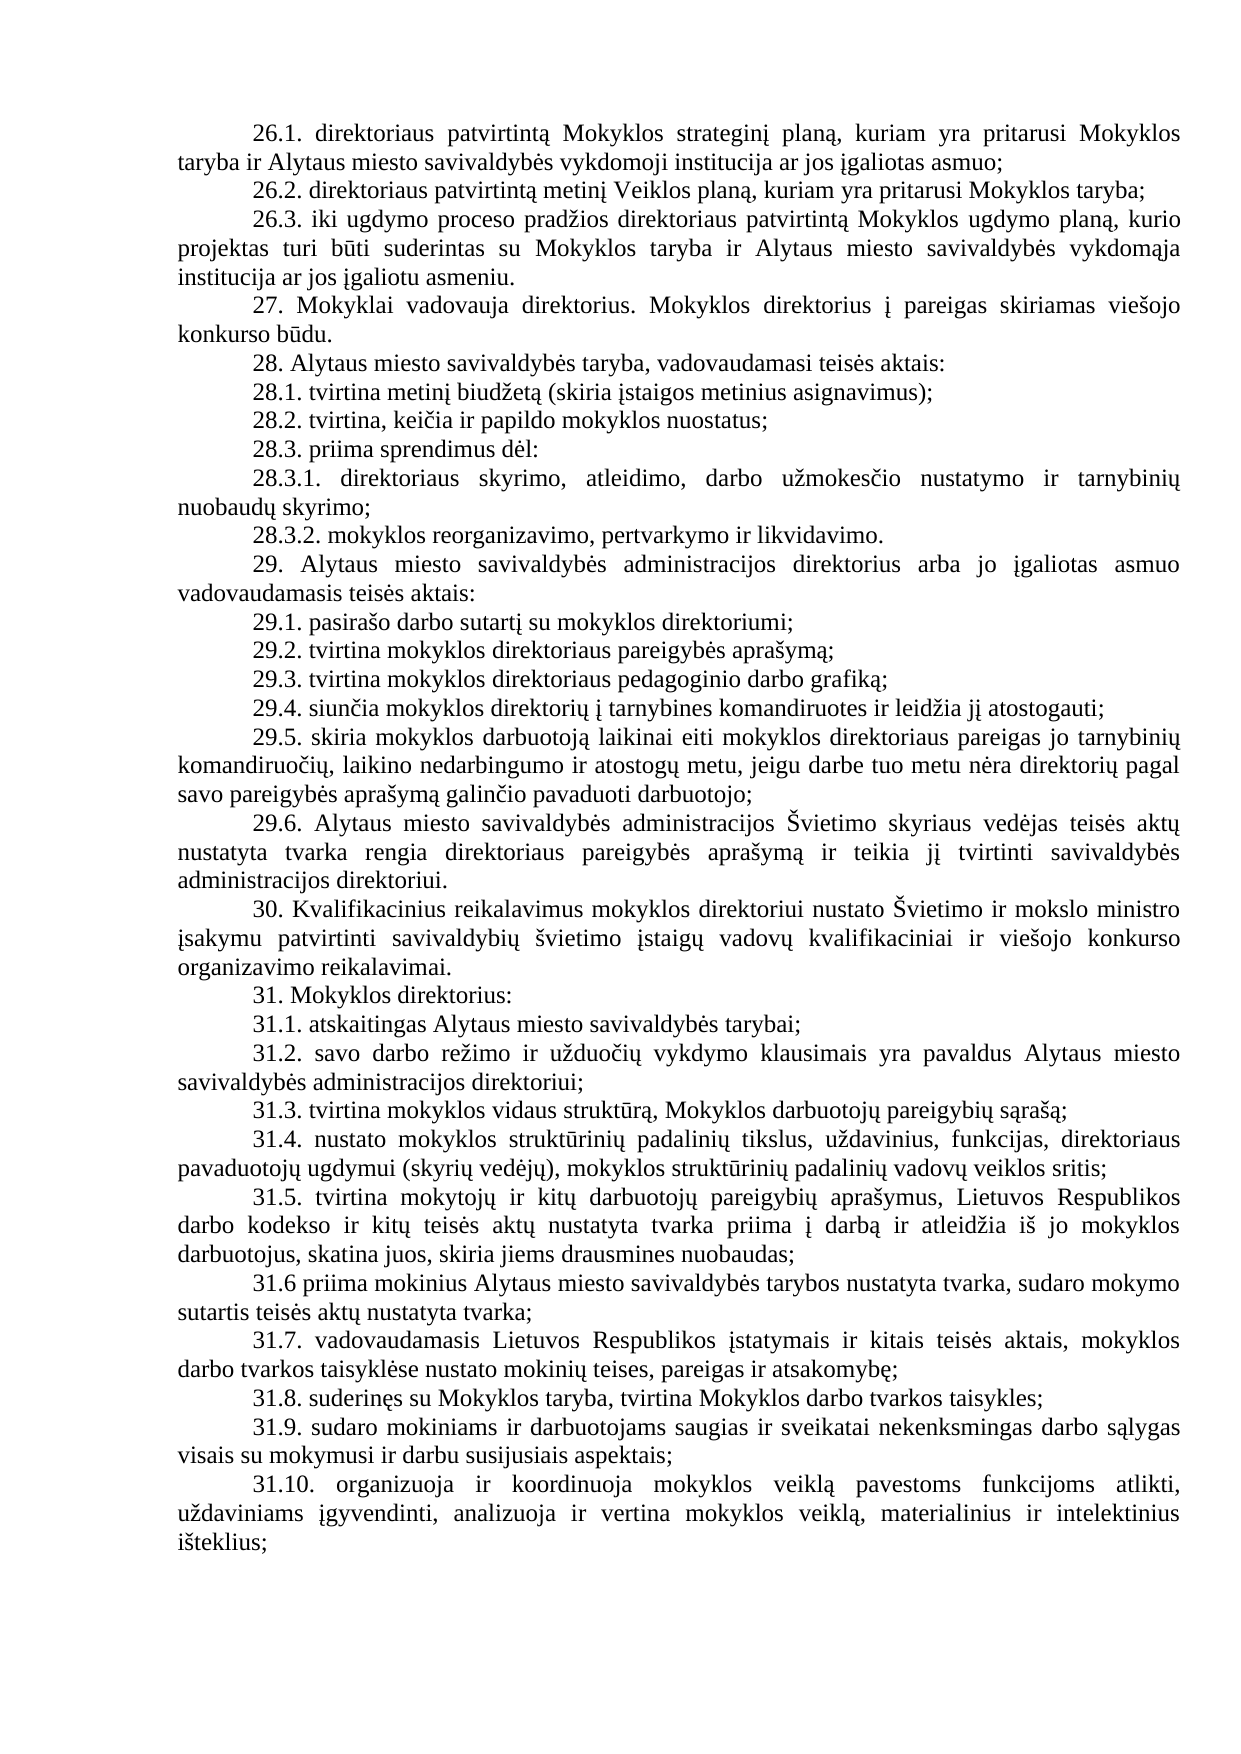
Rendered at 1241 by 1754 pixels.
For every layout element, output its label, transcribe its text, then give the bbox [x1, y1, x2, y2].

text 29.6. Alytaus miesto savivaldybės administracijos Švietimo skyriaus vedėjas teisės aktų nustatyta tvarka rengia direktoriaus pareigybės aprašymą ir teikia jį tvirtinti savivaldybės administracijos direktoriui. [177, 808, 1181, 894]
text 31.9. sudaro mokiniams ir darbuotojams saugias ir sveikatai nekenksmingas darbo sąlygas visais su mokymusi ir darbu susijusiais aspektais; [177, 1412, 1181, 1469]
text 29.2. tvirtina mokyklos direktoriaus pareigybės aprašymą; [177, 636, 1181, 664]
text 27. Mokyklai vadovauja direktorius. Mokyklos direktorius į pareigas skiriamas viešojo konkurso būdu. [177, 291, 1181, 348]
text 31.4. nustato mokyklos struktūrinių padalinių tikslus, uždavinius, funkcijas, direktoriaus pavaduotojų ugdymui (skyrių vedėjų), mokyklos struktūrinių padalinių vadovų veiklos sritis; [177, 1124, 1181, 1182]
text 29. Alytaus miesto savivaldybės administracijos direktorius arba jo įgaliotas asmuo vadovaudamasis teisės aktais: [177, 549, 1181, 607]
text 28.3. priima sprendimus dėl: [177, 434, 1181, 463]
text 28.3.1. direktoriaus skyrimo, atleidimo, darbo užmokesčio nustatymo ir tarnybinių nuobaudų skyrimo; [177, 463, 1181, 521]
text 28.3.2. mokyklos reorganizavimo, pertvarkymo ir likvidavimo. [177, 521, 1181, 549]
text 31.3. tvirtina mokyklos vidaus struktūrą, Mokyklos darbuotojų pareigybių sąrašą; [177, 1096, 1181, 1124]
text 29.5. skiria mokyklos darbuotoją laikinai eiti mokyklos direktoriaus pareigas jo tarnybinių komandiruočių, laikino nedarbingumo ir atostogų metu, jeigu darbe tuo metu nėra direktorių pagal savo pareigybės aprašymą galinčio pavaduoti darbuotojo; [177, 722, 1181, 808]
text 29.4. siunčia mokyklos direktorių į tarnybines komandiruotes ir leidžia jį atostogauti; [177, 693, 1181, 722]
text 31.8. suderinęs su Mokyklos taryba, tvirtina Mokyklos darbo tvarkos taisykles; [177, 1383, 1181, 1412]
text 26.2. direktoriaus patvirtintą metinį Veiklos planą, kuriam yra pritarusi Mokyklos taryba; [177, 176, 1181, 204]
text 31.7. vadovaudamasis Lietuvos Respublikos įstatymais ir kitais teisės aktais, mokyklos darbo tvarkos taisyklėse nustato mokinių teises, pareigas ir atsakomybę; [177, 1326, 1181, 1383]
text 28.1. tvirtina metinį biudžetą (skiria įstaigos metinius asignavimus); [177, 377, 1181, 406]
text 31.5. tvirtina mokytojų ir kitų darbuotojų pareigybių aprašymus, Lietuvos Respublikos darbo kodekso ir kitų teisės aktų nustatyta tvarka priima į darbą ir atleidžia iš jo mokyklos darbuotojus, skatina juos, skiria jiems drausmines nuobaudas; [177, 1182, 1181, 1268]
text 31.2. savo darbo režimo ir užduočių vykdymo klausimais yra pavaldus Alytaus miesto savivaldybės administracijos direktoriui; [177, 1038, 1181, 1096]
text 28.2. tvirtina, keičia ir papildo mokyklos nuostatus; [177, 406, 1181, 434]
text 31.1. atskaitingas Alytaus miesto savivaldybės tarybai; [177, 1009, 1181, 1038]
text 30. Kvalifikacinius reikalavimus mokyklos direktoriui nustato Švietimo ir mokslo ministro įsakymu patvirtinti savivaldybių švietimo įstaigų vadovų kvalifikaciniai ir viešojo konkurso organizavimo reikalavimai. [177, 894, 1181, 981]
text 31. Mokyklos direktorius: [177, 981, 1181, 1009]
text 28. Alytaus miesto savivaldybės taryba, vadovaudamasi teisės aktais: [177, 348, 1181, 377]
text 29.1. pasirašo darbo sutartį su mokyklos direktoriumi; [177, 607, 1181, 636]
text 26.3. iki ugdymo proceso pradžios direktoriaus patvirtintą Mokyklos ugdymo planą, kurio projektas turi būti suderintas su Mokyklos taryba ir Alytaus miesto savivaldybės vykdomąja institucija ar jos įgaliotu asmeniu. [177, 204, 1181, 291]
text 26.1. direktoriaus patvirtintą Mokyklos strateginį planą, kuriam yra pritarusi Mokyklos taryba ir Alytaus miesto savivaldybės vykdomoji institucija ar jos įgaliotas asmuo; [177, 118, 1181, 176]
text 31.10. organizuoja ir koordinuoja mokyklos veiklą pavestoms funkcijoms atlikti, uždaviniams įgyvendinti, analizuoja ir vertina mokyklos veiklą, materialinius ir intelektinius išteklius; [177, 1469, 1181, 1556]
text 31.6 priima mokinius Alytaus miesto savivaldybės tarybos nustatyta tvarka, sudaro mokymo sutartis teisės aktų nustatyta tvarka; [177, 1268, 1181, 1326]
text 29.3. tvirtina mokyklos direktoriaus pedagoginio darbo grafiką; [177, 664, 1181, 693]
